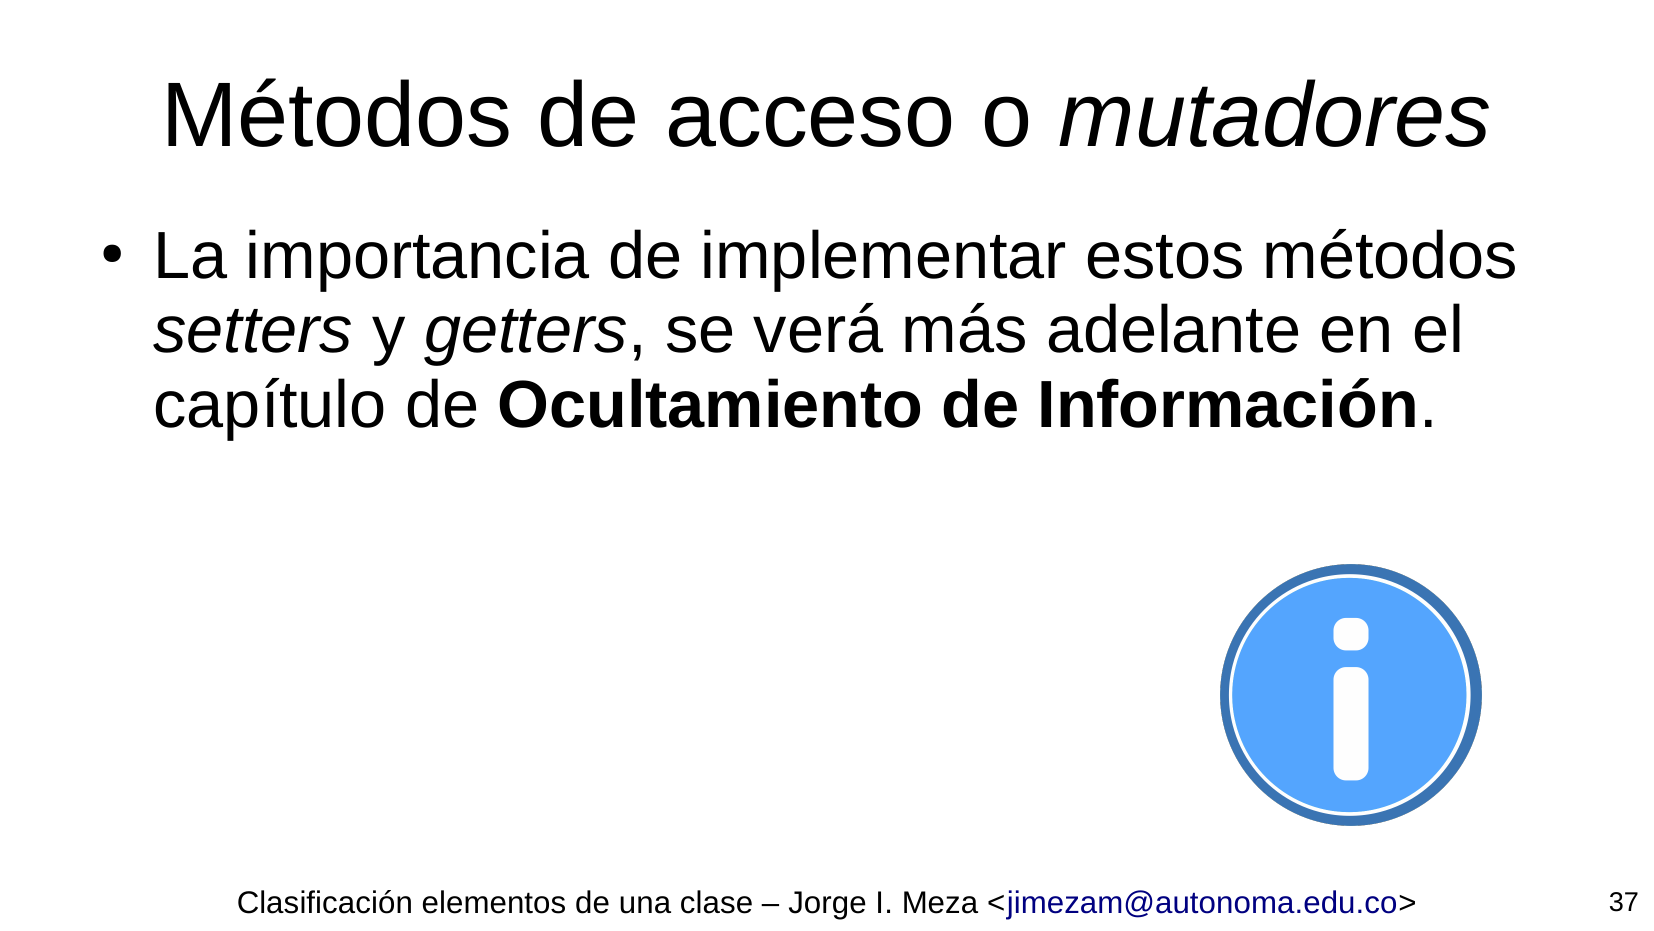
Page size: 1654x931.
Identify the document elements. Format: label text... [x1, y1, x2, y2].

title Métodos de acceso o mutadores [82, 37, 1571, 193]
picture [1220, 564, 1482, 826]
list La importancia de implementar estos métodos setters y getters, se verá más adelante en el capítulo de Ocultamiento de Información. [82, 217, 1571, 879]
